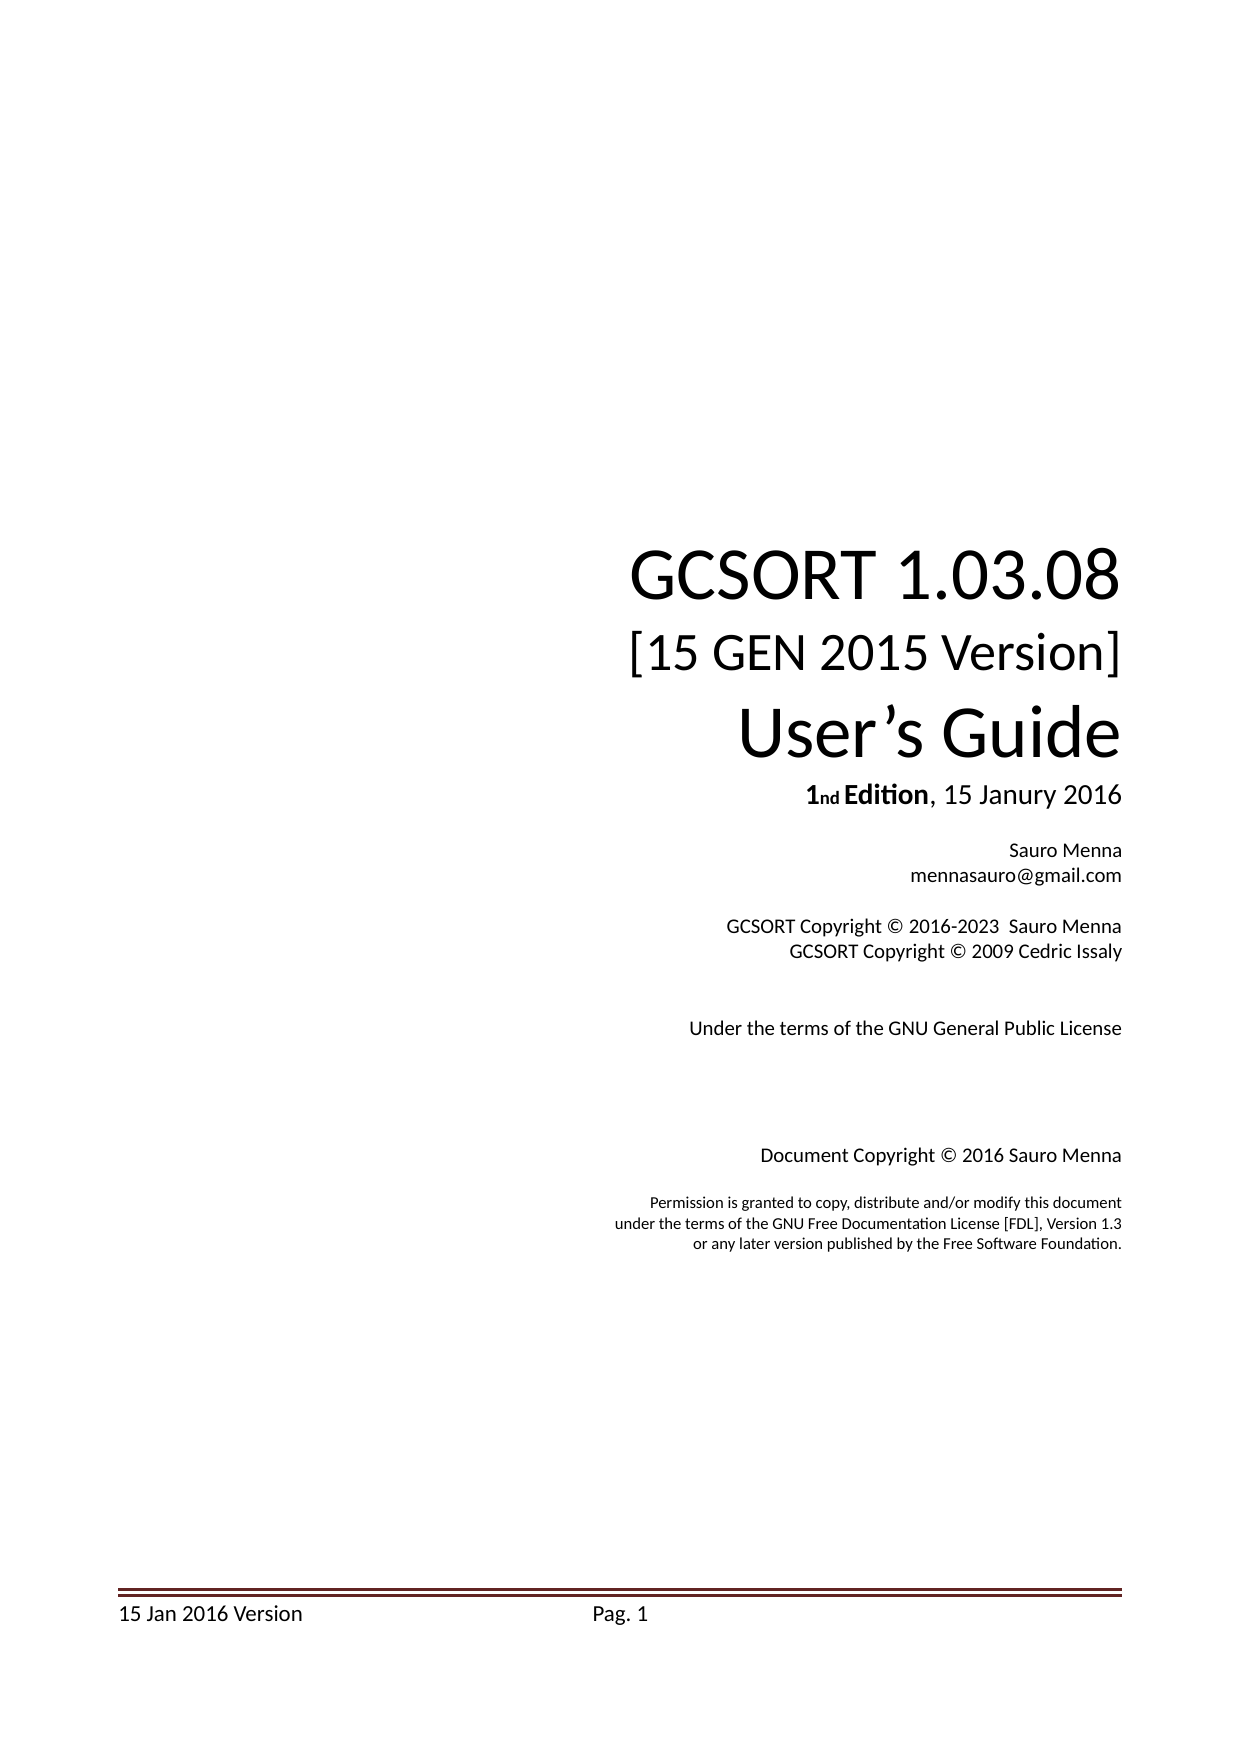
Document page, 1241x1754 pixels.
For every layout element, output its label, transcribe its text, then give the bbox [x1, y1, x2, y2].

text mennasauro@gmail.com [118, 862, 1122, 888]
text Permission is granted to copy, distribute and/or modify this document [118, 1193, 1122, 1213]
text GCSORT Copyright © 2016-2023 Sauro Menna [118, 913, 1122, 938]
text GCSORT Copyright © 2009 Cedric Issaly [118, 938, 1122, 964]
text User’s Guide [118, 684, 1122, 776]
text [15 GEN 2015 Version] [118, 618, 1122, 684]
text under the terms of the GNU Free Documentation License [FDL], Version 1.3 [118, 1213, 1122, 1233]
text GCSORT 1.03.08 [118, 526, 1122, 618]
text Document Copyright © 2016 Sauro Menna [118, 1142, 1122, 1167]
text 1nd Edition, 15 Janury 2016 [118, 776, 1122, 811]
text Sauro Menna [118, 837, 1122, 862]
text Under the terms of the GNU General Public License [118, 1015, 1122, 1040]
text or any later version published by the Free Software Foundation. [118, 1233, 1122, 1253]
